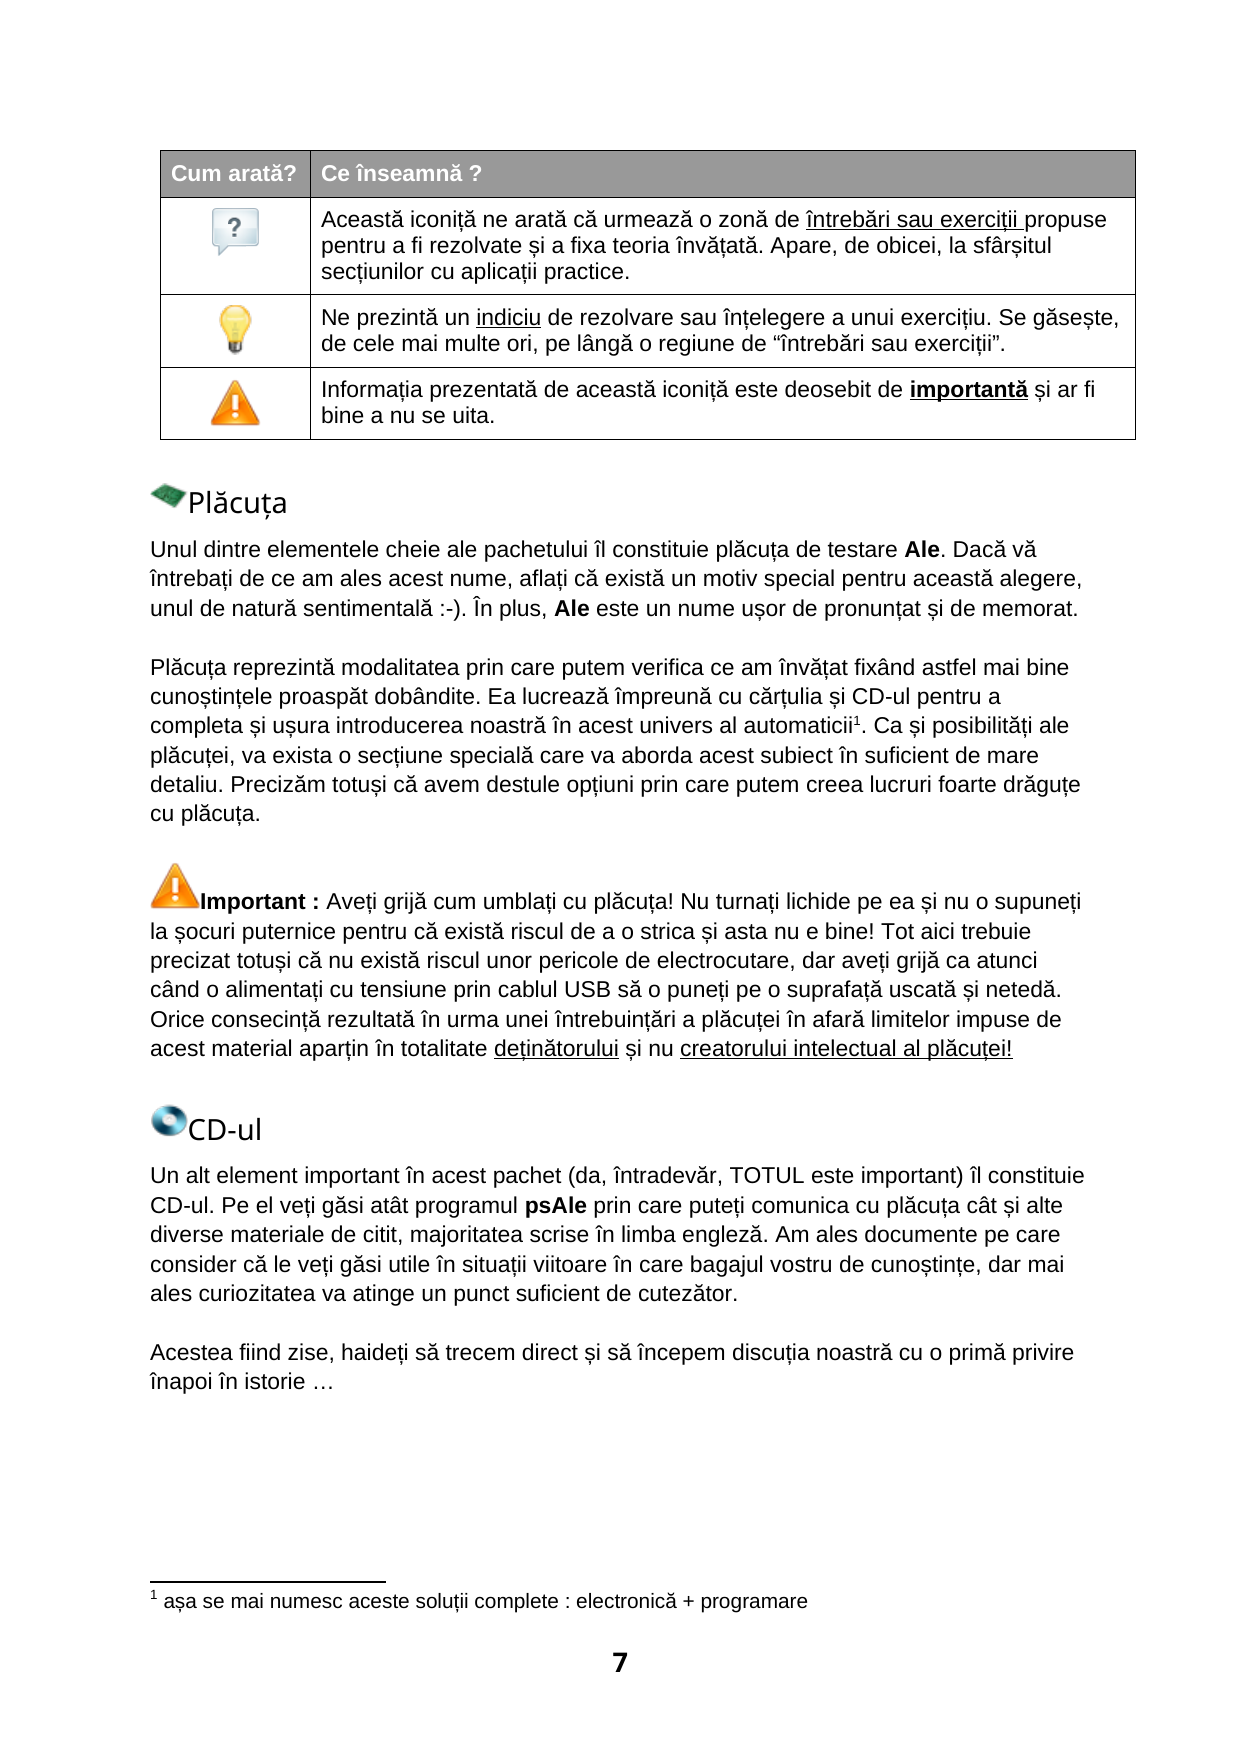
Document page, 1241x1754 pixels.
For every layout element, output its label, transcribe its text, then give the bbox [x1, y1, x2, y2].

subtitle Plăcuța [150, 476, 1090, 522]
text Un alt element important în acest pachet (da, întradevăr, TOTUL este important) îl constituie CD-ul. Pe el veți găsi atât programul psAle prin care puteți comunica cu plăcuța cât și alte diverse materiale de citit, majoritatea scrise în limba engleză. Am ales documente pe care consider că le veți găsi utile în situații viitoare în care bagajul vostru de cunoștințe, dar mai ales curiozitatea va atinge un punct suficient de cutezător. [150, 1163, 1090, 1306]
table_cell Informația prezentată de această iconiță este deosebit de importantă și ar fi bine a nu se uita. [311, 368, 1135, 439]
picture [150, 859, 200, 910]
picture [150, 1102, 188, 1141]
text așa se mai numesc aceste soluții complete : electronică + programare [150, 1588, 1090, 1613]
picture [150, 476, 188, 514]
table_cell [161, 295, 310, 367]
table_cell [161, 368, 310, 439]
text Unul dintre elementele cheie ale pachetului îl constituie plăcuța de testare Ale. Dacă vă întrebați de ce am ales acest nume, aflați că există un motiv special pentru această alegere, unul de natură sentimentală :-). În plus, Ale este un nume ușor de pronunțat și de memorat. [150, 537, 1090, 621]
text Plăcuța reprezintă modalitatea prin care putem verifica ce am învățat fixând astfel mai bine cunoștințele proaspăt dobândite. Ea lucrează împreună cu cărțulia și CD-ul pentru a completa și ușura introducerea noastră în acest univers al automaticii. Ca și posibilități ale plăcuței, va exista o secțiune specială care va aborda acest subiect în suficient de mare detaliu. Precizăm totuși că avem destule opțiuni prin care putem creea lucruri foarte drăguțe cu plăcuța. [150, 654, 1090, 827]
table_header Cum arată? [161, 151, 310, 197]
picture [210, 305, 261, 355]
text Important : Aveți grijă cum umblați cu plăcuța! Nu turnați lichide pe ea și nu o supuneți la șocuri puternice pentru că există riscul de a o strica și asta nu e bine! Tot aici trebuie precizat totuși că nu există riscul unor pericole de electrocutare, dar aveți grijă ca atunci când o alimentați cu tensiune prin cablul USB să o puneți pe o suprafață uscată și netedă. Orice consecință rezultată în urma unei întrebuințări a plăcuței în afară limitelor impuse de acest material aparțin în totalitate deținătorului și nu creatorului intelectual al plăcuței! [150, 860, 1090, 1062]
picture [210, 377, 261, 427]
table_cell [161, 198, 310, 294]
table_header Ce înseamnă ? [311, 151, 1135, 197]
table_cell Ne prezintă un indiciu de rezolvare sau înțelegere a unui exercițiu. Se găsește, de cele mai multe ori, pe lângă o regiune de “întrebări sau exerciții”. [311, 295, 1135, 367]
table_cell Această iconiță ne arată că urmează o zonă de întrebări sau exerciții propuse pentru a fi rezolvate și a fixa teoria învățată. Apare, de obicei, la sfârșitul secțiunilor cu aplicații practice. [311, 198, 1135, 294]
text Acestea fiind zise, haideți să trecem direct și să începem discuția noastră cu o primă privire înapoi în istorie … [150, 1339, 1090, 1394]
subtitle CD-ul [150, 1103, 1090, 1149]
picture [210, 207, 261, 257]
